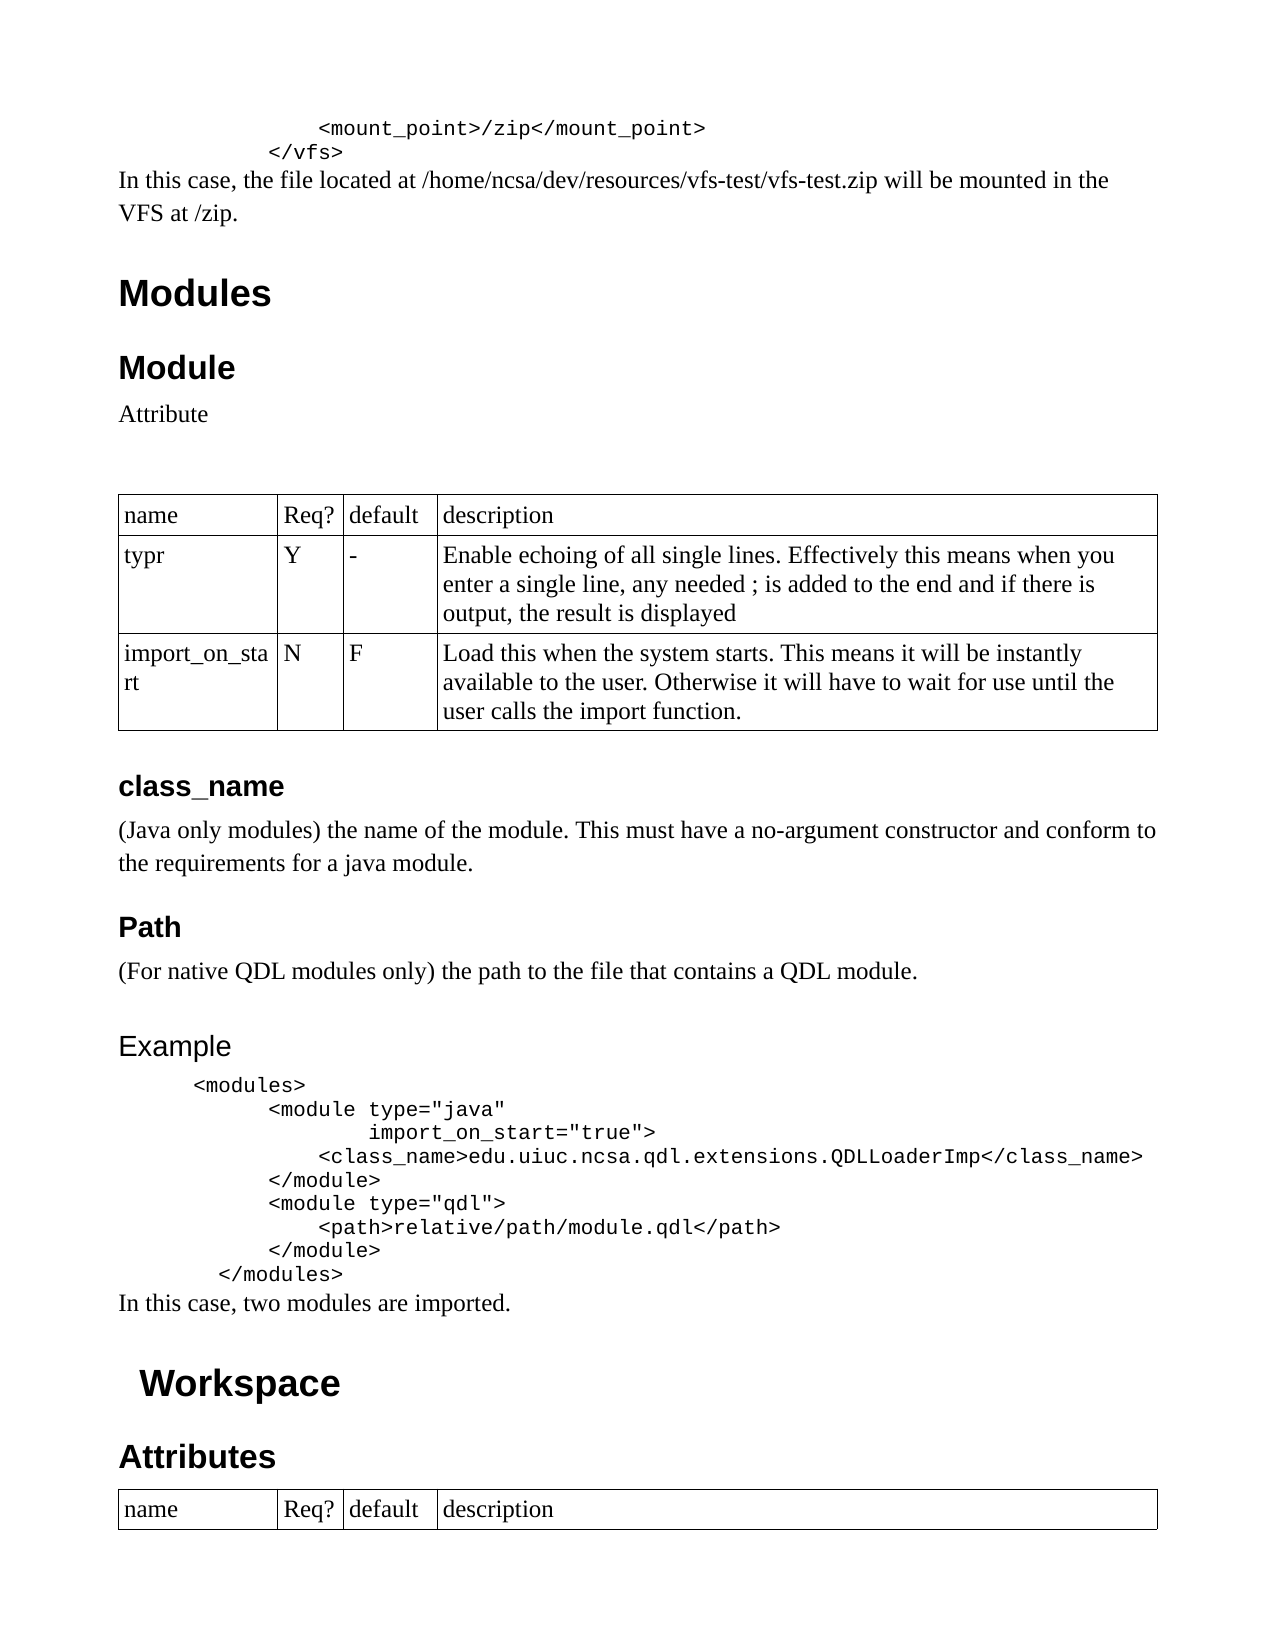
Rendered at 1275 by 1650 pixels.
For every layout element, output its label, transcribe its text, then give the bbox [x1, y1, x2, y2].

text <module type="qdl"> [118, 1193, 1157, 1217]
table_cell N [278, 634, 343, 730]
table_cell typr [119, 536, 277, 632]
table_header name [119, 495, 277, 535]
table_cell - [344, 536, 437, 632]
table_cell import_on_start [119, 634, 277, 730]
text <path>relative/path/module.qdl</path> [118, 1217, 1157, 1241]
table_header description [438, 495, 1157, 535]
text In this case, two modules are imported. [118, 1288, 1157, 1317]
table_header Req? [278, 495, 343, 535]
text <module type="java" [118, 1099, 1157, 1122]
table_cell Y [278, 536, 343, 632]
table_cell Enable echoing of all single lines. Effectively this means when you enter a single line, any needed ; is added to the end and if there is output, the result is displayed [438, 536, 1157, 632]
text (For native QDL modules only) the path to the file that contains a QDL module. [118, 956, 1157, 985]
table_cell F [344, 634, 437, 730]
subtitle class_name [118, 769, 1157, 802]
table_cell Load this when the system starts. This means it will be instantly available to the user. Otherwise it will have to wait for use until the user calls the import function. [438, 634, 1157, 730]
table_header default [344, 495, 437, 535]
table_header name [119, 1490, 277, 1529]
table_header description [438, 1490, 1157, 1529]
text </module> [118, 1241, 1157, 1264]
text </modules> [118, 1264, 1157, 1288]
text <mount_point>/zip</mount_point> [118, 118, 1157, 142]
text In this case, the file located at /home/ncsa/dev/resources/vfs-test/vfs-test.zip will be mounted in the VFS at /zip. [118, 165, 1157, 227]
table_header Req? [278, 1490, 343, 1529]
text </module> [118, 1169, 1157, 1193]
text <modules> [118, 1075, 1157, 1099]
subtitle Modules [118, 271, 1157, 315]
subtitle Attributes [118, 1437, 1157, 1476]
subtitle Module [118, 348, 1157, 387]
subtitle Path [118, 910, 1157, 944]
subtitle Example [118, 1029, 1157, 1062]
table_header default [344, 1490, 437, 1529]
text </vfs> [118, 142, 1157, 165]
text import_on_start="true"> [118, 1122, 1157, 1146]
text <class_name>edu.uiuc.ncsa.qdl.extensions.QDLLoaderImp</class_name> [118, 1146, 1157, 1169]
text (Java only modules) the name of the module. This must have a no-argument constructor and conform to the requirements for a java module. [118, 815, 1157, 877]
subtitle Workspace [118, 1360, 1157, 1404]
text Attribute [118, 399, 1157, 428]
